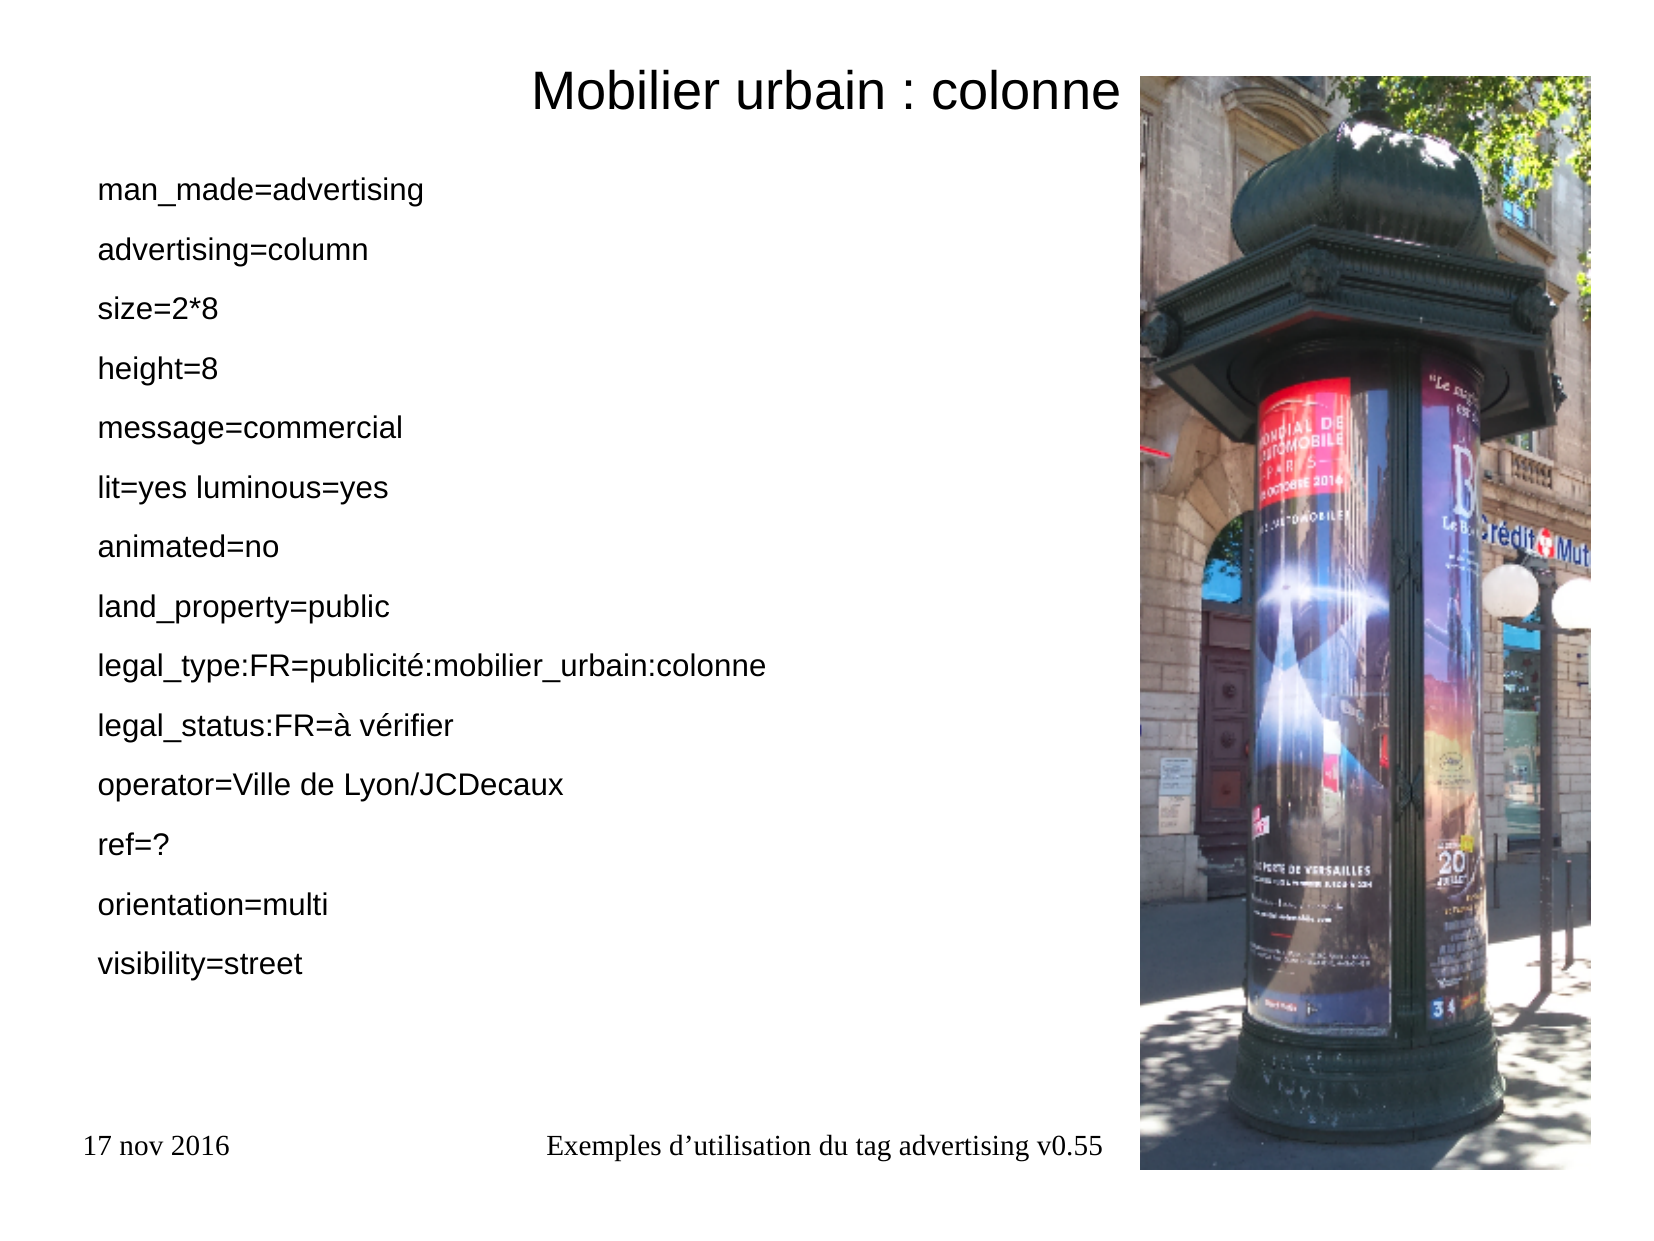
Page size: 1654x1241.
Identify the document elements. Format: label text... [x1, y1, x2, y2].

title Mobilier urbain : colonne [82, 30, 1571, 152]
picture [1140, 76, 1591, 1171]
text_box man_made=advertising advertising=column size=2*8 height=8 message=commercial lit=yes luminous=yes animated=no land_property=public legal_type:FR=publicité:mobilier_urbain:colonne legal_status:FR=à vérifier operator=Ville de Lyon/JCDecaux ref=? orientation=multi visibility=street [82, 165, 1021, 989]
